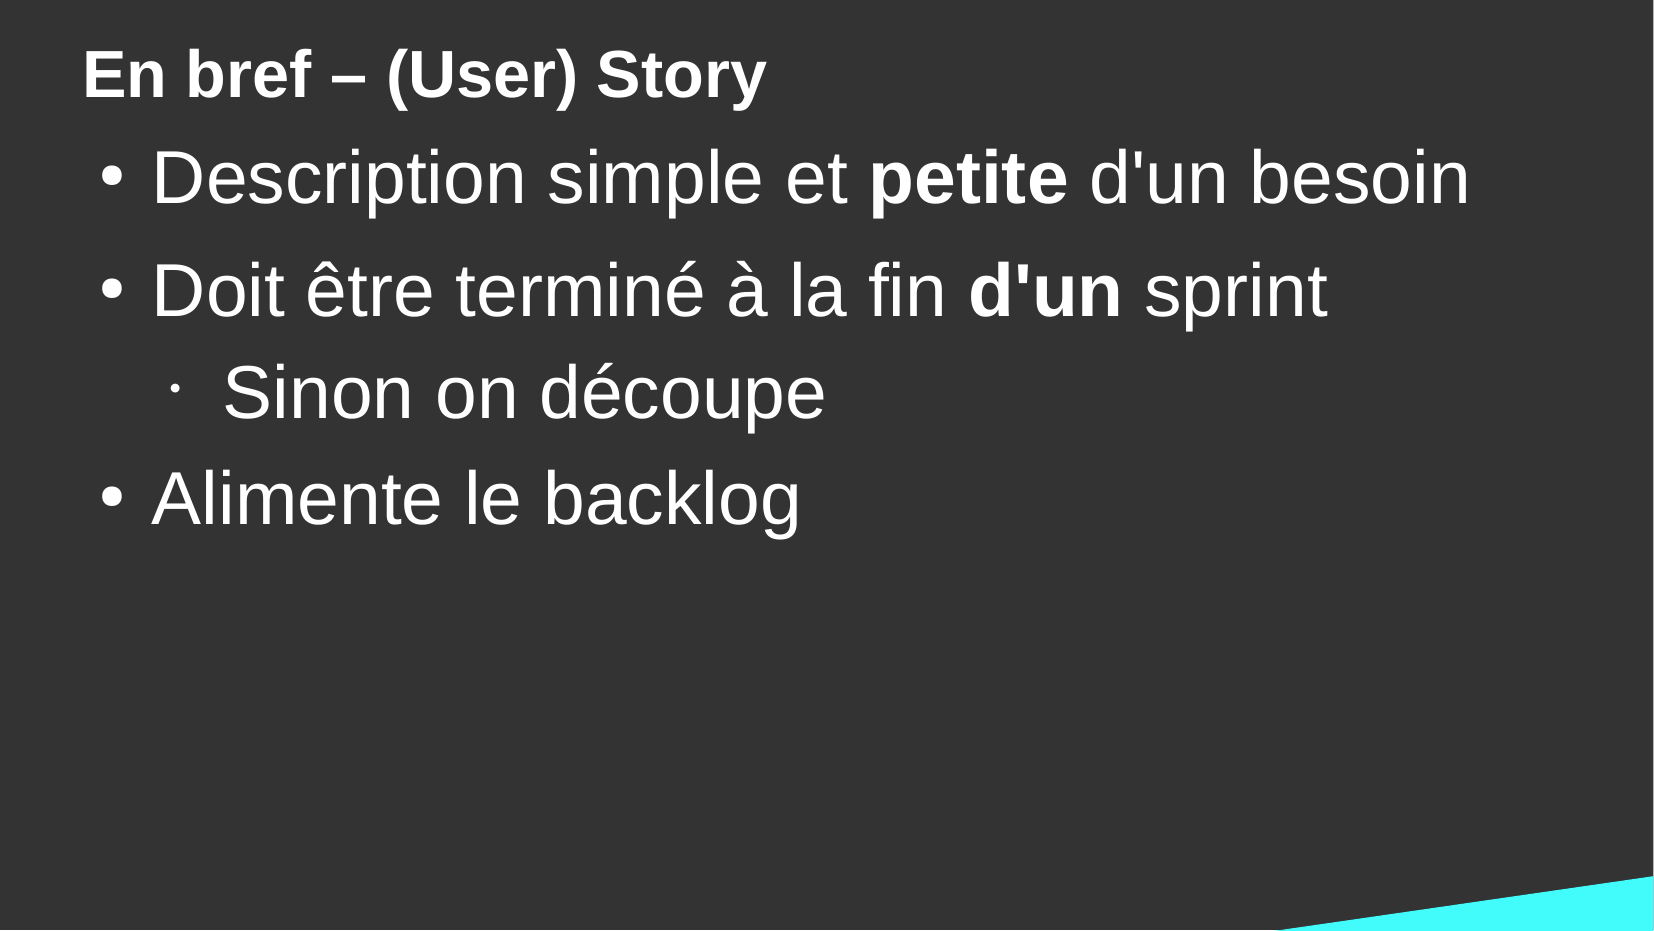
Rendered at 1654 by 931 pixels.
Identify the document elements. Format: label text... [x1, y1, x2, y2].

list Description simple et petite d'un besoin Doit être terminé à la fin d'un sprint Sinon on découpe Alimente le backlog [80, 135, 1620, 777]
text_box [1273, 876, 1654, 931]
title En bref – (User) Story [82, 37, 1571, 122]
